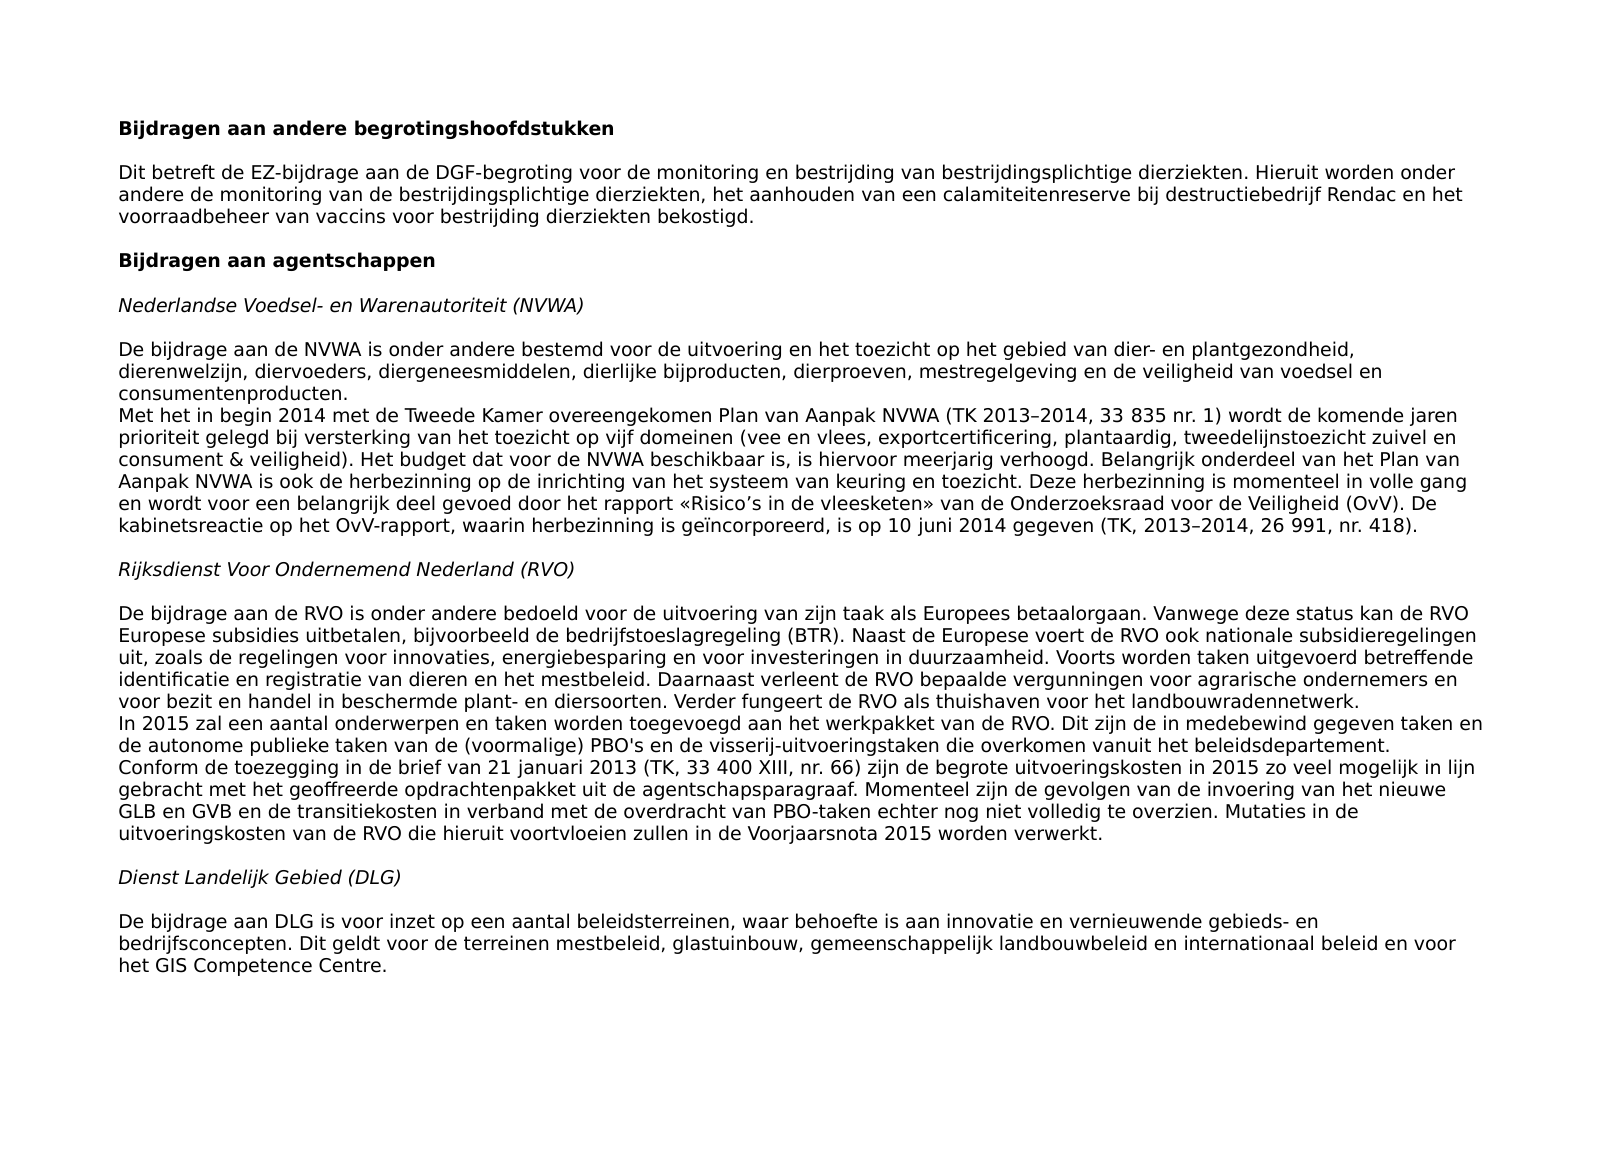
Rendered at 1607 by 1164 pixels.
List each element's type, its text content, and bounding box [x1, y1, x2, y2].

text Dit betreft de EZ-bijdrage aan de DGF-begroting voor de monitoring en bestrijding van bestrijdingsplichtige dierziekten. Hieruit worden onder andere de monitoring van de bestrijdingsplichtige dierziekten, het aanhouden van een calamiteitenreserve bij destructiebedrijf Rendac en het voorraadbeheer van vaccins voor bestrijding dierziekten bekostigd. [118, 162, 1488, 228]
subtitle Bijdragen aan agentschappen [118, 250, 1488, 272]
text In 2015 zal een aantal onderwerpen en taken worden toegevoegd aan het werkpakket van de RVO. Dit zijn de in medebewind gegeven taken en de autonome publieke taken van de (voormalige) PBO's en de visserij-uitvoeringstaken die overkomen vanuit het beleidsdepartement. [118, 713, 1488, 757]
subtitle Nederlandse Voedsel- en Warenautoriteit (NVWA) [118, 294, 1488, 317]
subtitle Dienst Landelijk Gebied (DLG) [118, 867, 1488, 889]
text Conform de toezegging in de brief van 21 januari 2013 (TK, 33 400 XIII, nr. 66) zijn de begrote uitvoeringskosten in 2015 zo veel mogelijk in lijn gebracht met het geoffreerde opdrachtenpakket uit de agentschapsparagraaf. Momenteel zijn de gevolgen van de invoering van het nieuwe GLB en GVB en de transitiekosten in verband met de overdracht van PBO-taken echter nog niet volledig te overzien. Mutaties in de uitvoeringskosten van de RVO die hieruit voortvloeien zullen in de Voorjaarsnota 2015 worden verwerkt. [118, 757, 1488, 845]
text De bijdrage aan DLG is voor inzet op een aantal beleidsterreinen, waar behoefte is aan innovatie en vernieuwende gebieds- en bedrijfsconcepten. Dit geldt voor de terreinen mestbeleid, glastuinbouw, gemeenschappelijk landbouwbeleid en internationaal beleid en voor het GIS Competence Centre. [118, 911, 1488, 977]
subtitle Bijdragen aan andere begrotingshoofdstukken [118, 118, 1488, 140]
subtitle Rijksdienst Voor Ondernemend Nederland (RVO) [118, 559, 1488, 581]
text Met het in begin 2014 met de Tweede Kamer overeengekomen Plan van Aanpak NVWA (TK 2013–2014, 33 835 nr. 1) wordt de komende jaren prioriteit gelegd bij versterking van het toezicht op vijf domeinen (vee en vlees, exportcertificering, plantaardig, tweedelijnstoezicht zuivel en consument & veiligheid). Het budget dat voor de NVWA beschikbaar is, is hiervoor meerjarig verhoogd. Belangrijk onderdeel van het Plan van Aanpak NVWA is ook de herbezinning op de inrichting van het systeem van keuring en toezicht. Deze herbezinning is momenteel in volle gang en wordt voor een belangrijk deel gevoed door het rapport «Risico’s in de vleesketen» van de Onderzoeksraad voor de Veiligheid (OvV). De kabinetsreactie op het OvV-rapport, waarin herbezinning is geïncorporeerd, is op 10 juni 2014 gegeven (TK, 2013–2014, 26 991, nr. 418). [118, 405, 1488, 537]
text De bijdrage aan de NVWA is onder andere bestemd voor de uitvoering en het toezicht op het gebied van dier- en plantgezondheid, dierenwelzijn, diervoeders, diergeneesmiddelen, dierlijke bijproducten, dierproeven, mestregelgeving en de veiligheid van voedsel en consumentenproducten. [118, 339, 1488, 405]
text De bijdrage aan de RVO is onder andere bedoeld voor de uitvoering van zijn taak als Europees betaalorgaan. Vanwege deze status kan de RVO Europese subsidies uitbetalen, bijvoorbeeld de bedrijfstoeslagregeling (BTR). Naast de Europese voert de RVO ook nationale subsidieregelingen uit, zoals de regelingen voor innovaties, energiebesparing en voor investeringen in duurzaamheid. Voorts worden taken uitgevoerd betreffende identificatie en registratie van dieren en het mestbeleid. Daarnaast verleent de RVO bepaalde vergunningen voor agrarische ondernemers en voor bezit en handel in beschermde plant- en diersoorten. Verder fungeert de RVO als thuishaven voor het landbouwradennetwerk. [118, 603, 1488, 713]
